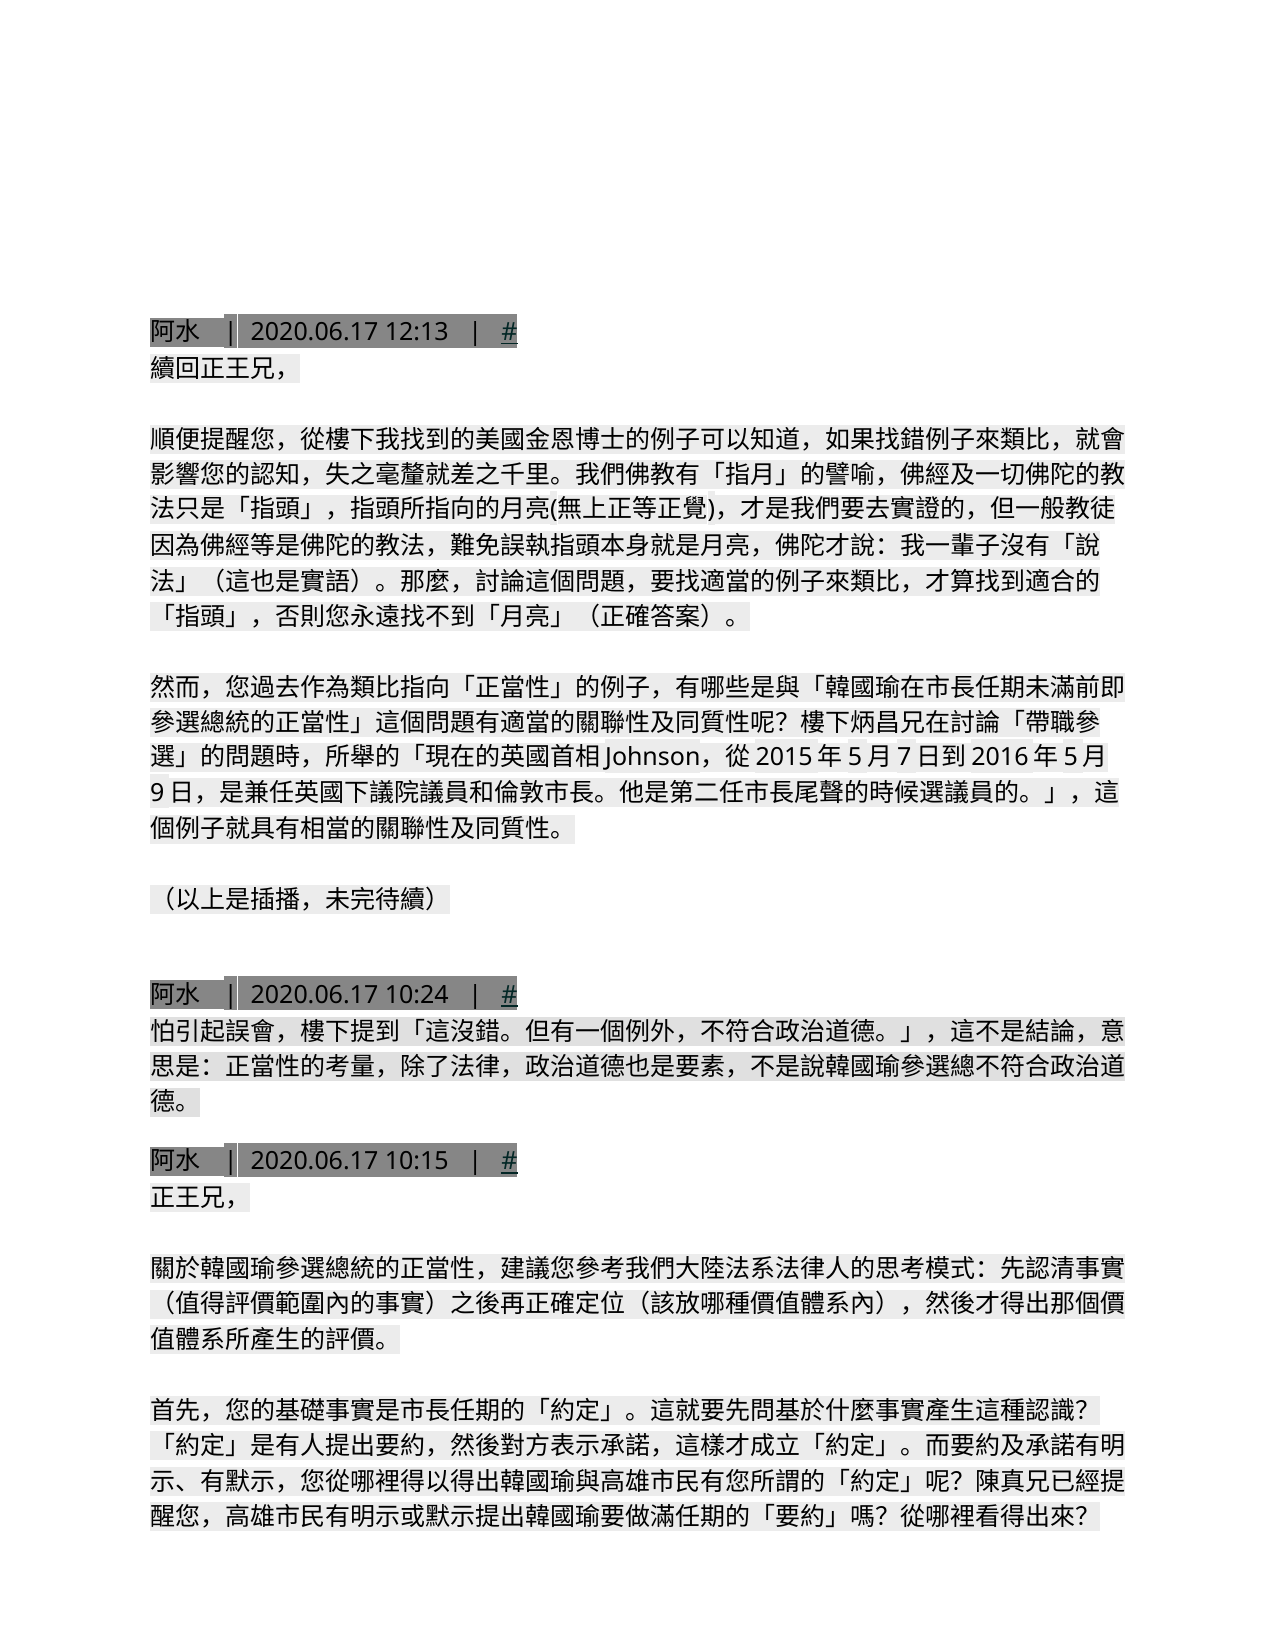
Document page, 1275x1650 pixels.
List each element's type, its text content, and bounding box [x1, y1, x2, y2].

text 怕引起誤會，樓下提到「這沒錯。但有一個例外，不符合政治道德。」，這不是結論，意思是：正當性的考量，除了法律，政治道德也是要素，不是說韓國瑜參選總不符合政治道德。 [150, 1010, 1125, 1117]
text 阿水 | 2020.06.17 10:15 | # [150, 1142, 1125, 1177]
text [150, 75, 1125, 287]
text 續回正王兄， 順便提醒您，從樓下我找到的美國金恩博士的例子可以知道，如果找錯例子來類比，就會影響您的認知，失之毫釐就差之千里。我們佛教有「指月」的譬喻，佛經及一切佛陀的教法只是「指頭」，指頭所指向的月亮(無上正等正覺)，才是我們要去實證的，但一般教徒因為佛經等是佛陀的教法，難免誤執指頭本身就是月亮，佛陀才說：我一輩子沒有「說法」（這也是實語）。那麼，討論這個問題，要找適當的例子來類比，才算找到適合的「指頭」，否則您永遠找不到「月亮」（正確答案）。 然而，您過去作為類比指向「正當性」的例子，有哪些是與「韓國瑜在市長任期未滿前即參選總統的正當性」這個問題有適當的關聯性及同質性呢？樓下炳昌兄在討論「帶職參選」的問題時，所舉的「現在的英國首相Johnson，從2015年5月7日到2016年5月9日，是兼任英國下議院議員和倫敦市長。他是第二任市長尾聲的時候選議員的。」，這個例子就具有相當的關聯性及同質性。 （以上是插播，未完待續） [150, 348, 1125, 950]
text 阿水 | 2020.06.17 10:24 | # [150, 975, 1125, 1010]
text 阿水 | 2020.06.17 12:13 | # [150, 312, 1125, 348]
text 正王兄， 關於韓國瑜參選總統的正當性，建議您參考我們大陸法系法律人的思考模式：先認清事實（值得評價範圍內的事實）之後再正確定位（該放哪種價值體系內），然後才得出那個價值體系所產生的評價。 首先，您的基礎事實是市長任期的「約定」。這就要先問基於什麼事實產生這種認識？「約定」是有人提出要約，然後對方表示承諾，這樣才成立「約定」。而要約及承諾有明示、有默示，您從哪裡得以得出韓國瑜與高雄市民有您所謂的「約定」呢？陳真兄已經提醒您，高雄市民有明示或默示提出韓國瑜要做滿任期的「要約」嗎？從哪裡看得出來？ [150, 1177, 1125, 1567]
